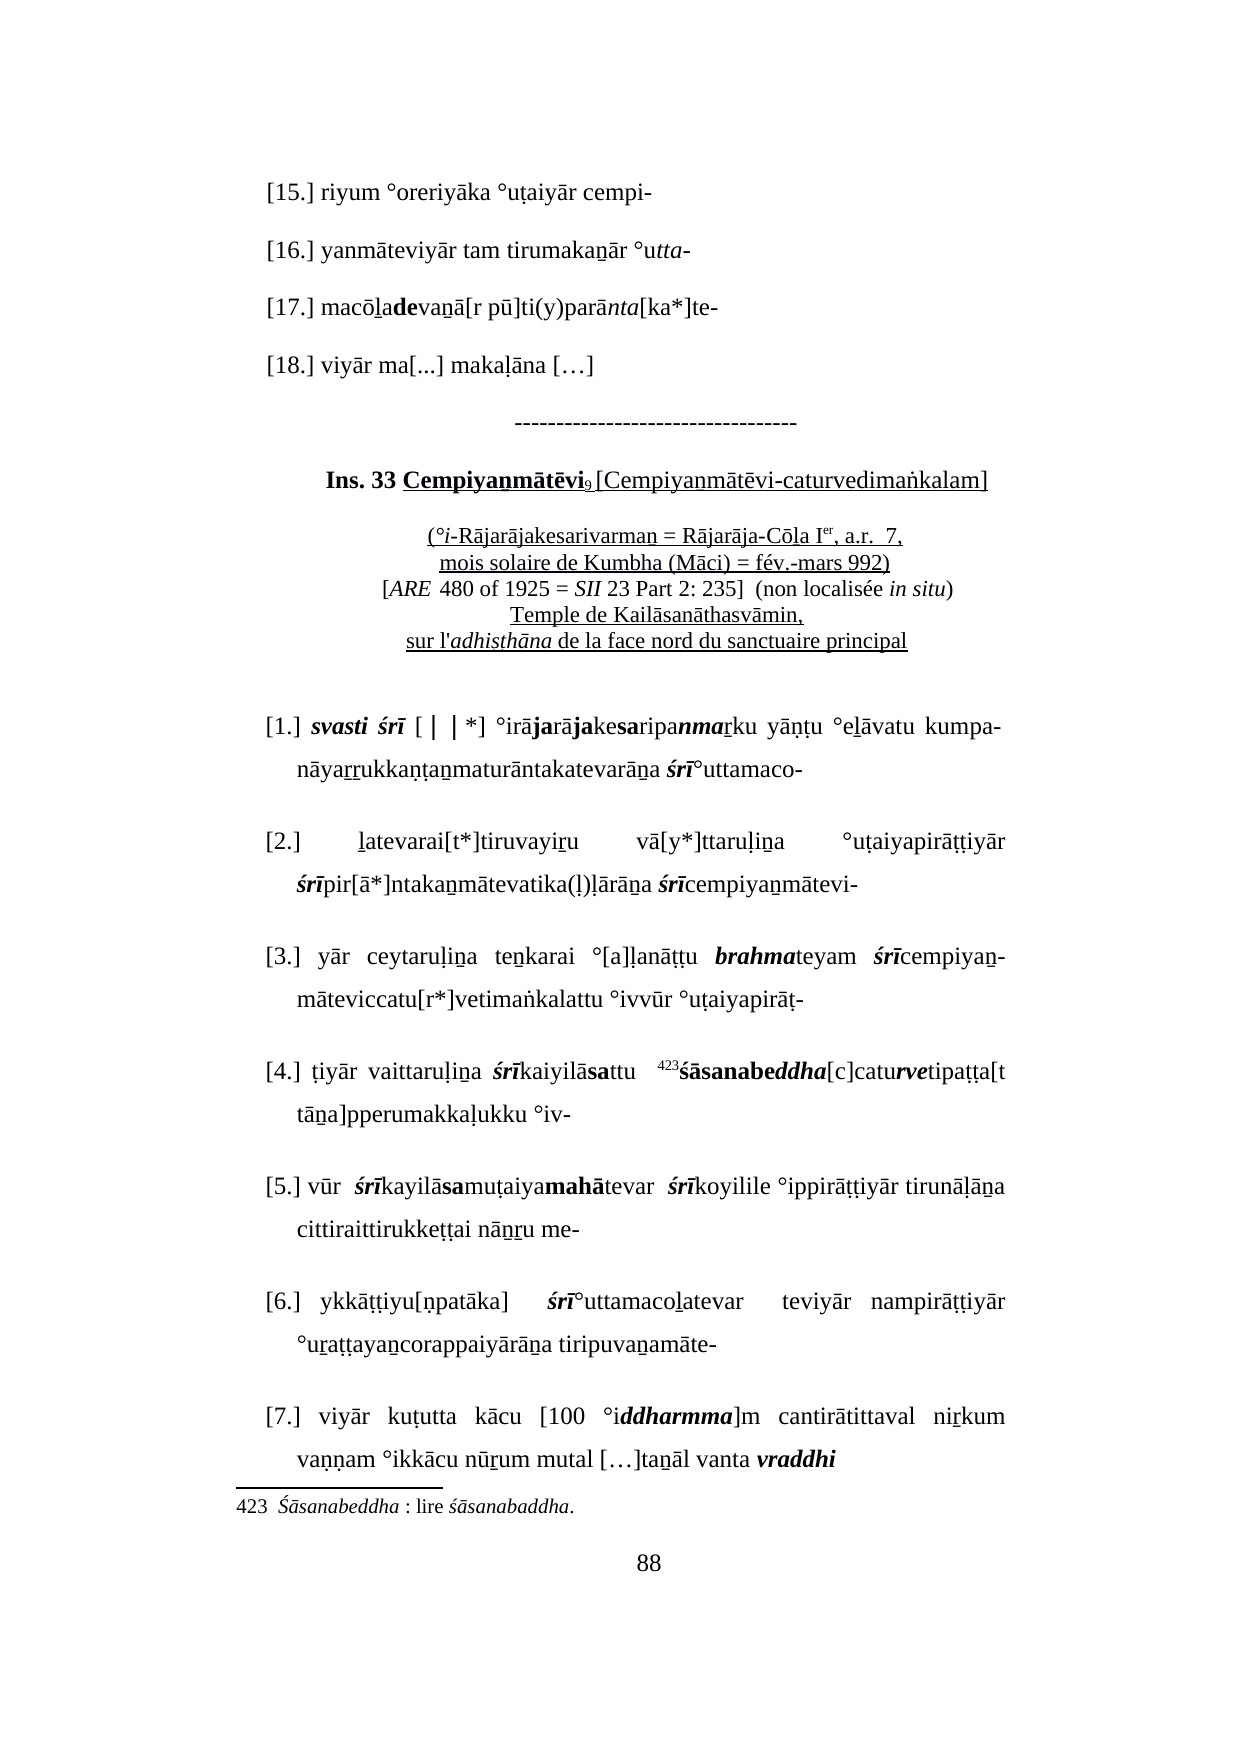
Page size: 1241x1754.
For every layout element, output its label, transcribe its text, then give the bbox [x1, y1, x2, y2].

text Temple de Kailāsanāthasvāmin, [252, 601, 1061, 628]
text [3.] yār ceytaruḷiṉa teṉkarai °[a]ḷanāṭṭu brahmateyam śrīcempiyaṉ-māteviccatu[r*]vetimaṅkalattu °ivvūr °uṭaiyapirāṭ- [265, 941, 1005, 1013]
text mois solaire de Kumbha (Māci) = fév.-mars 992) [298, 548, 1032, 575]
text [17.] macōḻadevaṉā[r pū]ti(y)parānta[ka*]te- [266, 292, 1015, 321]
text [1.] svasti śrī [❘❘*] °irājarājakesaripanmaṟku yāṇṭu °eḻāvatu kumpa-nāyaṟṟukkaṇṭaṉmaturāntakatevarāṉa śrī°uttamaco- [265, 711, 1002, 783]
text (°i-Rājarājakesarivarmaṉ = Rājarāja-Cōḻa Ier, a.r. 7, [298, 522, 1032, 548]
text [2.] ḻatevarai[t*]tiruvayiṟu vā[y*]ttaruḷiṉa °uṭaiyapirāṭṭiyār śrīpir[ā*]ntakaṉmātevatika(ḷ)ḷārāṉa śrīcempiyaṉmātevi- [265, 826, 1005, 898]
text [18.] viyār ma[...] makaḷāna […] [266, 350, 1015, 378]
text Ins. 33 Cempiyaṉmātēvi9 [Cempiyaṉmātēvi-caturvedimaṅkalam] [252, 465, 1061, 493]
text [7.] viyār kuṭutta kācu [100 °iddharmma]m cantirātittaval niṟkum vaṇṇam °ikkācu nūṟum mutal […]taṉāl vanta vraddhi [265, 1401, 1005, 1473]
text [16.] yanmāteviyār tam tirumakaṉār °utta- [266, 235, 1015, 263]
text [5.] vūr śrīkayilāsamuṭaiyamahātevar śrīkoyilile °ippirāṭṭiyār tirunāḷāṉa cittiraittirukkeṭṭai nāṉṟu me- [265, 1171, 1005, 1243]
text [15.] riyum °oreriyāka °uṭaiyār cempi- [266, 177, 1015, 206]
text [6.] ykkāṭṭiyu[ṇpatāka] śrī°uttamacoḻatevar teviyār nampirāṭṭiyār °uṟaṭṭayaṉcorappaiyārāṉa tiripuvaṉamāte- [265, 1286, 1005, 1358]
text [ARE 480 of 1925 = SII 23 Part 2: 235] (non localisée in situ) [298, 575, 1037, 601]
text [4.] ṭiyār vaittaruḷiṉa śrīkaiyilāsattu śāsanabeddha[c]caturvetipaṭṭa[t tāṉa]pperumakkaḷukku °iv- [265, 1056, 1005, 1128]
text ---------------------------------- [297, 407, 1015, 436]
text Śāsanabeddha : lire śāsanabaddha. [236, 1494, 1061, 1518]
text sur l'adhiṣṭhāna de la face nord du sanctuaire principal [252, 628, 1061, 654]
